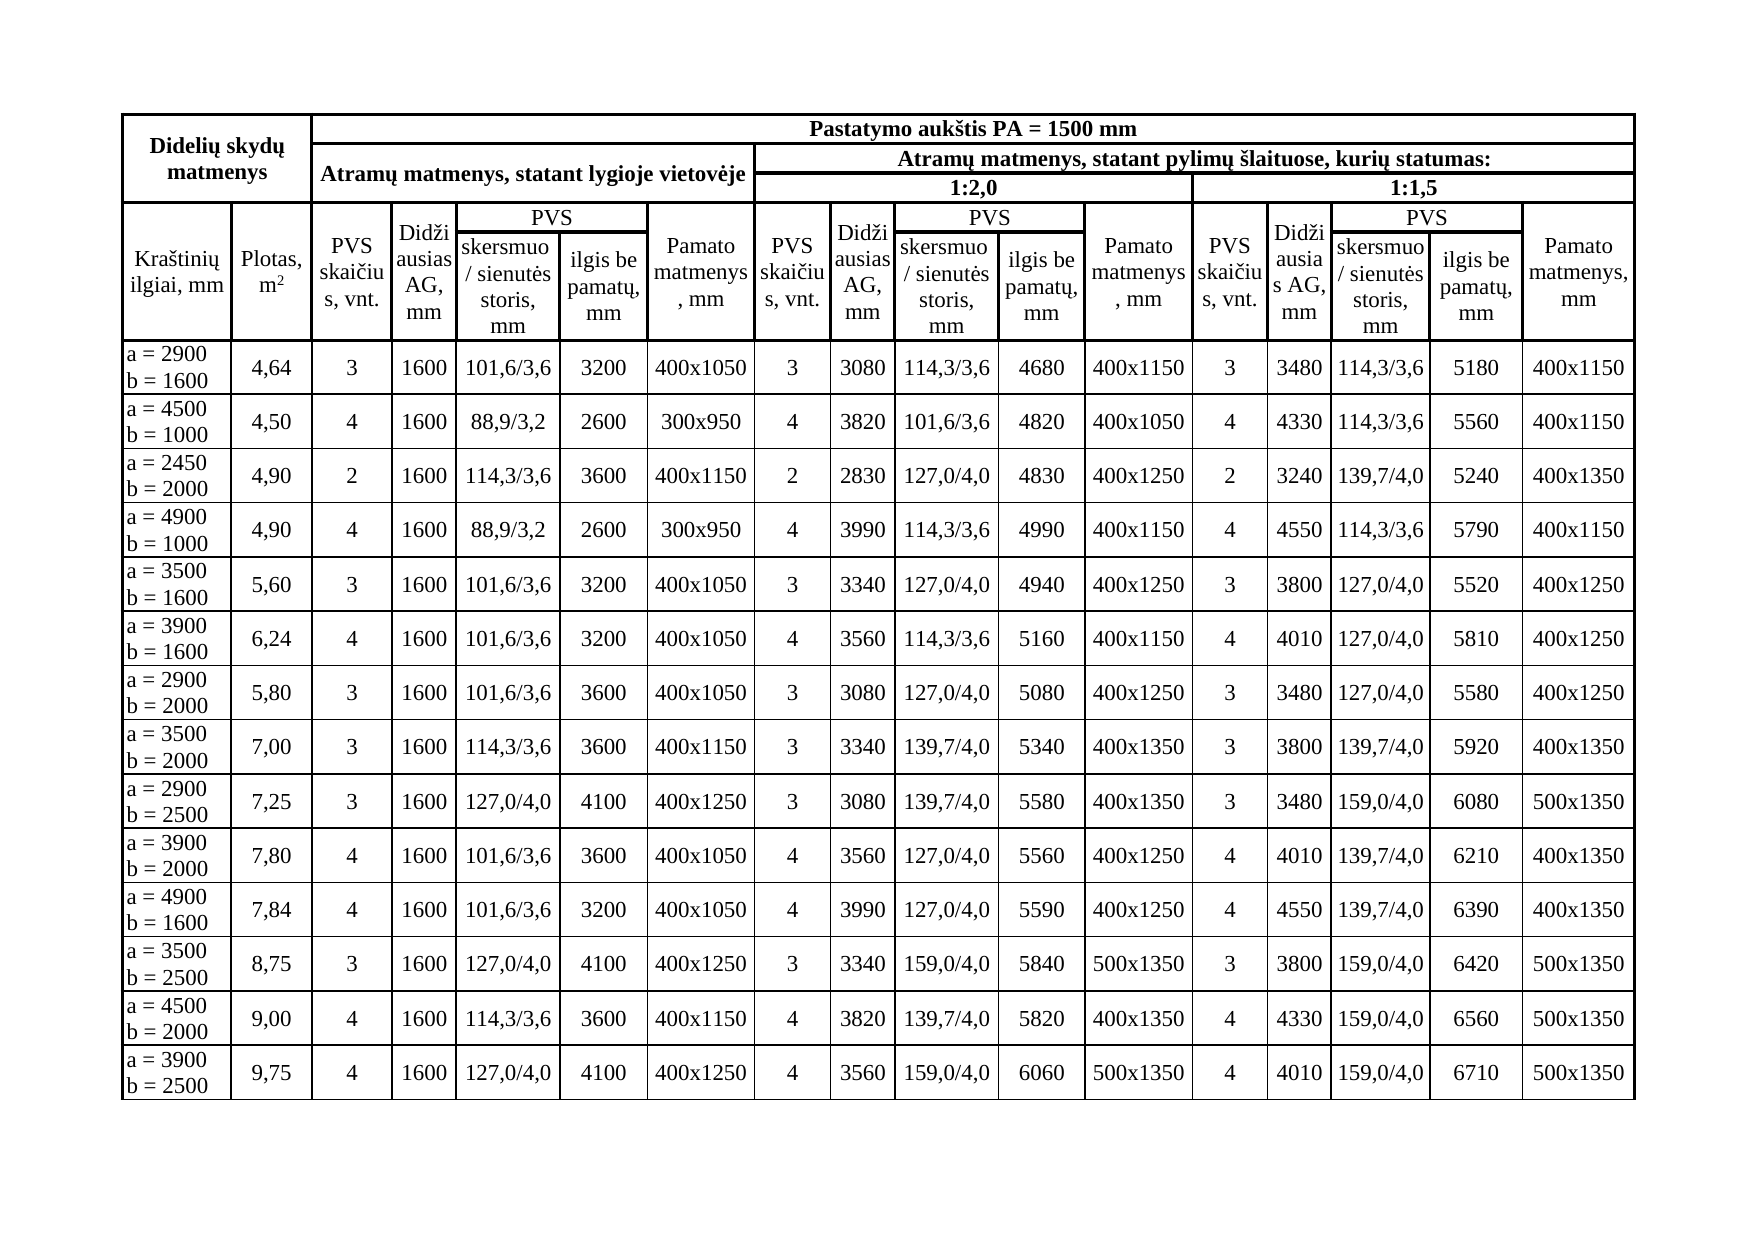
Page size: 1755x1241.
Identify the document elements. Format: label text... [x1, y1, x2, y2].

table_cell 114,3/3,6 [1332, 395, 1429, 447]
table_cell 3080 [831, 342, 894, 393]
table_cell 7,80 [232, 829, 311, 882]
table_cell 5340 [999, 720, 1084, 773]
table_cell 4 [313, 395, 391, 447]
table_cell 3 [313, 342, 391, 393]
table_cell 3340 [831, 720, 894, 773]
table_cell PVS skaičius, vnt. [756, 204, 829, 339]
table_cell 2600 [561, 503, 647, 556]
table_cell a = 2900 b = 1600 [124, 342, 230, 393]
table_cell 400x1050 [648, 342, 754, 393]
table_cell 3 [1193, 666, 1267, 719]
table_cell 101,6/3,6 [457, 829, 559, 882]
table_cell 400x1250 [648, 1046, 754, 1099]
table_cell 5160 [999, 612, 1084, 664]
table_cell 114,3/3,6 [457, 720, 559, 773]
table_cell 3560 [831, 829, 894, 882]
table_cell 5560 [999, 829, 1084, 882]
table_cell 400x1250 [1523, 558, 1633, 610]
table_cell 5520 [1431, 558, 1522, 610]
table_cell 127,0/4,0 [457, 937, 559, 990]
table_cell 400x1150 [1086, 342, 1192, 393]
table_cell a = 3900 b = 2000 [124, 829, 230, 882]
table_cell PVS skaičius, vnt. [313, 204, 390, 339]
table_cell 3600 [561, 829, 647, 882]
table_cell 127,0/4,0 [1332, 666, 1429, 719]
table_cell a = 4500 b = 1000 [124, 395, 230, 447]
table_cell 3560 [831, 1046, 894, 1099]
table_cell 3600 [561, 666, 647, 719]
table_cell 159,0/4,0 [896, 937, 998, 990]
table_cell 400x1150 [1086, 503, 1192, 556]
table_cell 4820 [999, 395, 1084, 447]
table_cell 3200 [561, 883, 647, 936]
table_cell 5790 [1431, 503, 1522, 556]
table_cell Kraštinių ilgiai, mm [124, 204, 230, 339]
table_cell a = 3500 b = 2500 [124, 937, 230, 990]
table_cell 400x1350 [1523, 829, 1633, 882]
table_cell 127,0/4,0 [457, 1046, 559, 1099]
table_cell 3990 [831, 503, 894, 556]
table_cell PVS [458, 204, 646, 230]
table_cell 4 [1193, 395, 1267, 447]
table_cell 127,0/4,0 [1332, 612, 1429, 664]
table_cell 4830 [999, 449, 1084, 502]
table_cell 4330 [1268, 992, 1330, 1044]
table_cell 101,6/3,6 [457, 666, 559, 719]
table_cell 4100 [561, 1046, 647, 1099]
table_cell ilgis be pamatų, mm [561, 234, 646, 339]
table_cell 4,90 [232, 449, 311, 502]
table_cell 4 [313, 992, 391, 1044]
table_cell 127,0/4,0 [896, 666, 998, 719]
table_cell 101,6/3,6 [457, 883, 559, 936]
table_cell 5580 [1431, 666, 1522, 719]
table_cell a = 4900 b = 1600 [124, 883, 230, 936]
table_cell 1600 [393, 503, 455, 556]
table_cell 3480 [1268, 775, 1330, 827]
table_cell 3800 [1268, 720, 1330, 773]
table_cell skersmuo / sienutės storis, mm [896, 234, 997, 339]
table_cell 500x1350 [1523, 937, 1633, 990]
table_cell 4 [755, 395, 830, 447]
table_cell 114,3/3,6 [457, 992, 559, 1044]
table_cell 3 [1193, 558, 1267, 610]
table_cell 400x1150 [1086, 612, 1192, 664]
table_cell 300x950 [648, 503, 754, 556]
table_cell 127,0/4,0 [457, 775, 559, 827]
table_cell 3080 [831, 666, 894, 719]
table_cell 1600 [393, 342, 455, 393]
table_cell 6390 [1431, 883, 1522, 936]
table_cell 400x1050 [648, 829, 754, 882]
table_cell 400x1250 [1523, 666, 1633, 719]
table_cell a = 4900 b = 1000 [124, 503, 230, 556]
table_cell 101,6/3,6 [457, 558, 559, 610]
table_cell 127,0/4,0 [896, 883, 998, 936]
table_cell 400x1150 [1523, 503, 1633, 556]
table_cell 4550 [1268, 503, 1330, 556]
table_cell 400x1350 [1086, 992, 1192, 1044]
table_cell 4010 [1268, 829, 1330, 882]
table_cell 3820 [831, 395, 894, 447]
table_cell 3080 [831, 775, 894, 827]
table_cell a = 3500 b = 2000 [124, 720, 230, 773]
table_cell 500x1350 [1086, 1046, 1192, 1099]
table_cell 3 [313, 666, 391, 719]
table_cell 400x1350 [1086, 720, 1192, 773]
table_cell 3240 [1268, 449, 1330, 502]
table_cell 139,7/4,0 [896, 775, 998, 827]
table_cell 1600 [393, 937, 455, 990]
table_cell a = 2450 b = 2000 [124, 449, 230, 502]
table_cell a = 4500 b = 2000 [124, 992, 230, 1044]
table_header Didelių skydų matmenys [124, 116, 310, 201]
table_cell 6060 [999, 1046, 1084, 1099]
table_cell skersmuo / sienutės storis, mm [458, 234, 558, 339]
table_cell 4 [1193, 883, 1267, 936]
table_cell 400x1150 [1523, 342, 1633, 393]
table_cell 5810 [1431, 612, 1522, 664]
table_cell 4 [755, 503, 830, 556]
table_cell 88,9/3,2 [457, 503, 559, 556]
table_cell 139,7/4,0 [1332, 883, 1429, 936]
table_cell 2 [1193, 449, 1267, 502]
table_cell Pamato matmenys, mm [1086, 204, 1191, 339]
table_cell 3200 [561, 612, 647, 664]
table_cell ilgis be pamatų, mm [1000, 234, 1083, 339]
table_cell 159,0/4,0 [896, 1046, 998, 1099]
table_cell 5560 [1431, 395, 1522, 447]
table_cell 400x1350 [1523, 449, 1633, 502]
table_cell 400x1050 [648, 883, 754, 936]
table_cell 3200 [561, 342, 647, 393]
table_cell 4 [755, 992, 830, 1044]
table_cell 6710 [1431, 1046, 1522, 1099]
table_cell 400x1250 [1086, 666, 1192, 719]
table_cell 88,9/3,2 [457, 395, 559, 447]
table_cell 5240 [1431, 449, 1522, 502]
table_cell 5580 [999, 775, 1084, 827]
table_cell 5080 [999, 666, 1084, 719]
table_cell 5,80 [232, 666, 311, 719]
table_cell 3 [755, 720, 830, 773]
table_cell 4 [1193, 503, 1267, 556]
table_cell 4 [1193, 829, 1267, 882]
table_cell 127,0/4,0 [896, 449, 998, 502]
table_cell 6210 [1431, 829, 1522, 882]
table_cell 5180 [1431, 342, 1522, 393]
table_cell 1600 [393, 992, 455, 1044]
table_cell 2600 [561, 395, 647, 447]
table_cell 139,7/4,0 [896, 992, 998, 1044]
table_cell 3560 [831, 612, 894, 664]
table_cell 4 [755, 829, 830, 882]
table_cell 3 [313, 937, 391, 990]
table_cell 1600 [393, 666, 455, 719]
table_cell 7,84 [232, 883, 311, 936]
table_cell a = 3900 b = 1600 [124, 612, 230, 664]
table_cell 4940 [999, 558, 1084, 610]
table_cell 1600 [393, 883, 455, 936]
table_cell 4 [313, 829, 391, 882]
table_cell 2 [313, 449, 391, 502]
table_cell 3 [1193, 720, 1267, 773]
table_cell Plotas, m2 [233, 204, 310, 339]
table_cell 2 [755, 449, 830, 502]
table_cell 114,3/3,6 [1332, 342, 1429, 393]
table_cell 3 [755, 775, 830, 827]
table_cell PVS [1333, 204, 1521, 230]
table_cell Pamato matmenys, mm [649, 204, 753, 339]
table_cell 400x1150 [648, 720, 754, 773]
table_cell 4 [313, 883, 391, 936]
table_cell 1600 [393, 449, 455, 502]
table_cell 3 [313, 558, 391, 610]
table_cell 3600 [561, 992, 647, 1044]
table_cell 9,75 [232, 1046, 311, 1099]
table_cell a = 3500 b = 1600 [124, 558, 230, 610]
table_cell 6080 [1431, 775, 1522, 827]
table_cell 114,3/3,6 [457, 449, 559, 502]
table_cell 3820 [831, 992, 894, 1044]
table_cell 139,7/4,0 [896, 720, 998, 773]
table_cell 500x1350 [1523, 992, 1633, 1044]
table_cell 4,50 [232, 395, 311, 447]
table_cell 400x1350 [1523, 883, 1633, 936]
table_cell Pamato matmenys, mm [1524, 204, 1633, 339]
table_cell 159,0/4,0 [1332, 992, 1429, 1044]
table_cell 400x1050 [1086, 395, 1192, 447]
table_cell 3480 [1268, 666, 1330, 719]
table_cell 6560 [1431, 992, 1522, 1044]
table_cell 3 [1193, 937, 1267, 990]
table_cell 114,3/3,6 [1332, 503, 1429, 556]
table_cell 139,7/4,0 [1332, 829, 1429, 882]
table_cell 4 [755, 612, 830, 664]
table_cell 300x950 [648, 395, 754, 447]
table_cell 114,3/3,6 [896, 503, 998, 556]
table_cell 1600 [393, 558, 455, 610]
table_cell 159,0/4,0 [1332, 1046, 1429, 1099]
table_cell 4 [755, 883, 830, 936]
table_cell 4550 [1268, 883, 1330, 936]
table_cell 500x1350 [1523, 1046, 1633, 1099]
table_cell 500x1350 [1086, 937, 1192, 990]
table_cell 400x1050 [648, 666, 754, 719]
table_cell 400x1150 [1523, 395, 1633, 447]
table_cell 3990 [831, 883, 894, 936]
table_cell 3600 [561, 720, 647, 773]
table_cell 400x1350 [1086, 775, 1192, 827]
table_cell 127,0/4,0 [1332, 558, 1429, 610]
table_cell PVS [896, 204, 1083, 230]
table_cell 400x1250 [1086, 829, 1192, 882]
table_cell 3 [755, 558, 830, 610]
table_cell 1600 [393, 775, 455, 827]
table_cell a = 2900 b = 2000 [124, 666, 230, 719]
table_cell PVS skaičius, vnt. [1194, 204, 1266, 339]
table_cell 7,00 [232, 720, 311, 773]
table_cell 3 [313, 775, 391, 827]
table_cell 5920 [1431, 720, 1522, 773]
table_cell 6420 [1431, 937, 1522, 990]
table_cell 4990 [999, 503, 1084, 556]
table_cell 400x1150 [648, 449, 754, 502]
table_cell 2830 [831, 449, 894, 502]
table_cell 3 [313, 720, 391, 773]
table_cell 101,6/3,6 [457, 342, 559, 393]
table_cell 4680 [999, 342, 1084, 393]
table_cell 1600 [393, 720, 455, 773]
table_cell 4 [1193, 612, 1267, 664]
table_cell 4330 [1268, 395, 1330, 447]
table_cell 3 [755, 666, 830, 719]
table_cell 4 [313, 1046, 391, 1099]
table_cell 5,60 [232, 558, 311, 610]
table_cell 3600 [561, 449, 647, 502]
table_cell 4,64 [232, 342, 311, 393]
table_cell 4100 [561, 775, 647, 827]
table_cell 4100 [561, 937, 647, 990]
table_cell 1600 [393, 612, 455, 664]
table_cell 127,0/4,0 [896, 558, 998, 610]
table_cell 127,0/4,0 [896, 829, 998, 882]
table_cell 3800 [1268, 558, 1330, 610]
table_cell 114,3/3,6 [896, 612, 998, 664]
table_cell a = 3900 b = 2500 [124, 1046, 230, 1099]
table_cell 400x1150 [648, 992, 754, 1044]
table_cell 3480 [1268, 342, 1330, 393]
table_cell Didžiausias AG, mm [393, 204, 455, 339]
table_cell 3 [1193, 775, 1267, 827]
table_cell 400x1250 [648, 775, 754, 827]
table_cell 5840 [999, 937, 1084, 990]
table_cell 400x1050 [648, 612, 754, 664]
table_cell 101,6/3,6 [896, 395, 998, 447]
table_cell a = 2900 b = 2500 [124, 775, 230, 827]
table_cell 159,0/4,0 [1332, 775, 1429, 827]
table_cell 5590 [999, 883, 1084, 936]
table_cell 400x1250 [648, 937, 754, 990]
table_cell ilgis be pamatų, mm [1431, 234, 1521, 339]
table_cell 4 [313, 612, 391, 664]
table_cell 4 [755, 1046, 830, 1099]
table_cell Atramų matmenys, statant lygioje vietovėje [313, 145, 753, 201]
table_cell 101,6/3,6 [457, 612, 559, 664]
table_cell 400x1350 [1523, 720, 1633, 773]
table_cell 400x1050 [648, 558, 754, 610]
table_cell 1:1,5 [1194, 175, 1633, 201]
table_cell 159,0/4,0 [1332, 937, 1429, 990]
table_cell 8,75 [232, 937, 311, 990]
table_cell 4,90 [232, 503, 311, 556]
table_cell 3800 [1268, 937, 1330, 990]
table_header Pastatymo aukštis PA = 1500 mm [313, 116, 1633, 142]
table_cell 3 [755, 342, 830, 393]
table_cell 3200 [561, 558, 647, 610]
table_cell 3340 [831, 558, 894, 610]
table_cell 500x1350 [1523, 775, 1633, 827]
table_cell 400x1250 [1086, 558, 1192, 610]
table_cell 9,00 [232, 992, 311, 1044]
table_cell 1600 [393, 1046, 455, 1099]
table_cell 114,3/3,6 [896, 342, 998, 393]
table_cell 400x1250 [1086, 883, 1192, 936]
table_cell 7,25 [232, 775, 311, 827]
table_cell 3 [755, 937, 830, 990]
table_cell skersmuo / sienutės storis, mm [1333, 234, 1428, 339]
table_cell 3340 [831, 937, 894, 990]
table_cell 4 [313, 503, 391, 556]
table_cell 5820 [999, 992, 1084, 1044]
table_cell 1600 [393, 829, 455, 882]
table_cell 139,7/4,0 [1332, 449, 1429, 502]
table_cell Didžiausias AG, mm [1269, 204, 1330, 339]
table_cell 1:2,0 [756, 175, 1191, 201]
table_cell 4010 [1268, 1046, 1330, 1099]
table_cell 6,24 [232, 612, 311, 664]
table_cell 1600 [393, 395, 455, 447]
table_cell 4 [1193, 1046, 1267, 1099]
table_cell 4010 [1268, 612, 1330, 664]
table_cell 3 [1193, 342, 1267, 393]
table_cell Didžiausias AG, mm [832, 204, 893, 339]
table_cell Atramų matmenys, statant pylimų šlaituose, kurių statumas: [756, 145, 1633, 171]
table_cell 139,7/4,0 [1332, 720, 1429, 773]
table_cell 400x1250 [1523, 612, 1633, 664]
table_cell 4 [1193, 992, 1267, 1044]
table_cell 400x1250 [1086, 449, 1192, 502]
